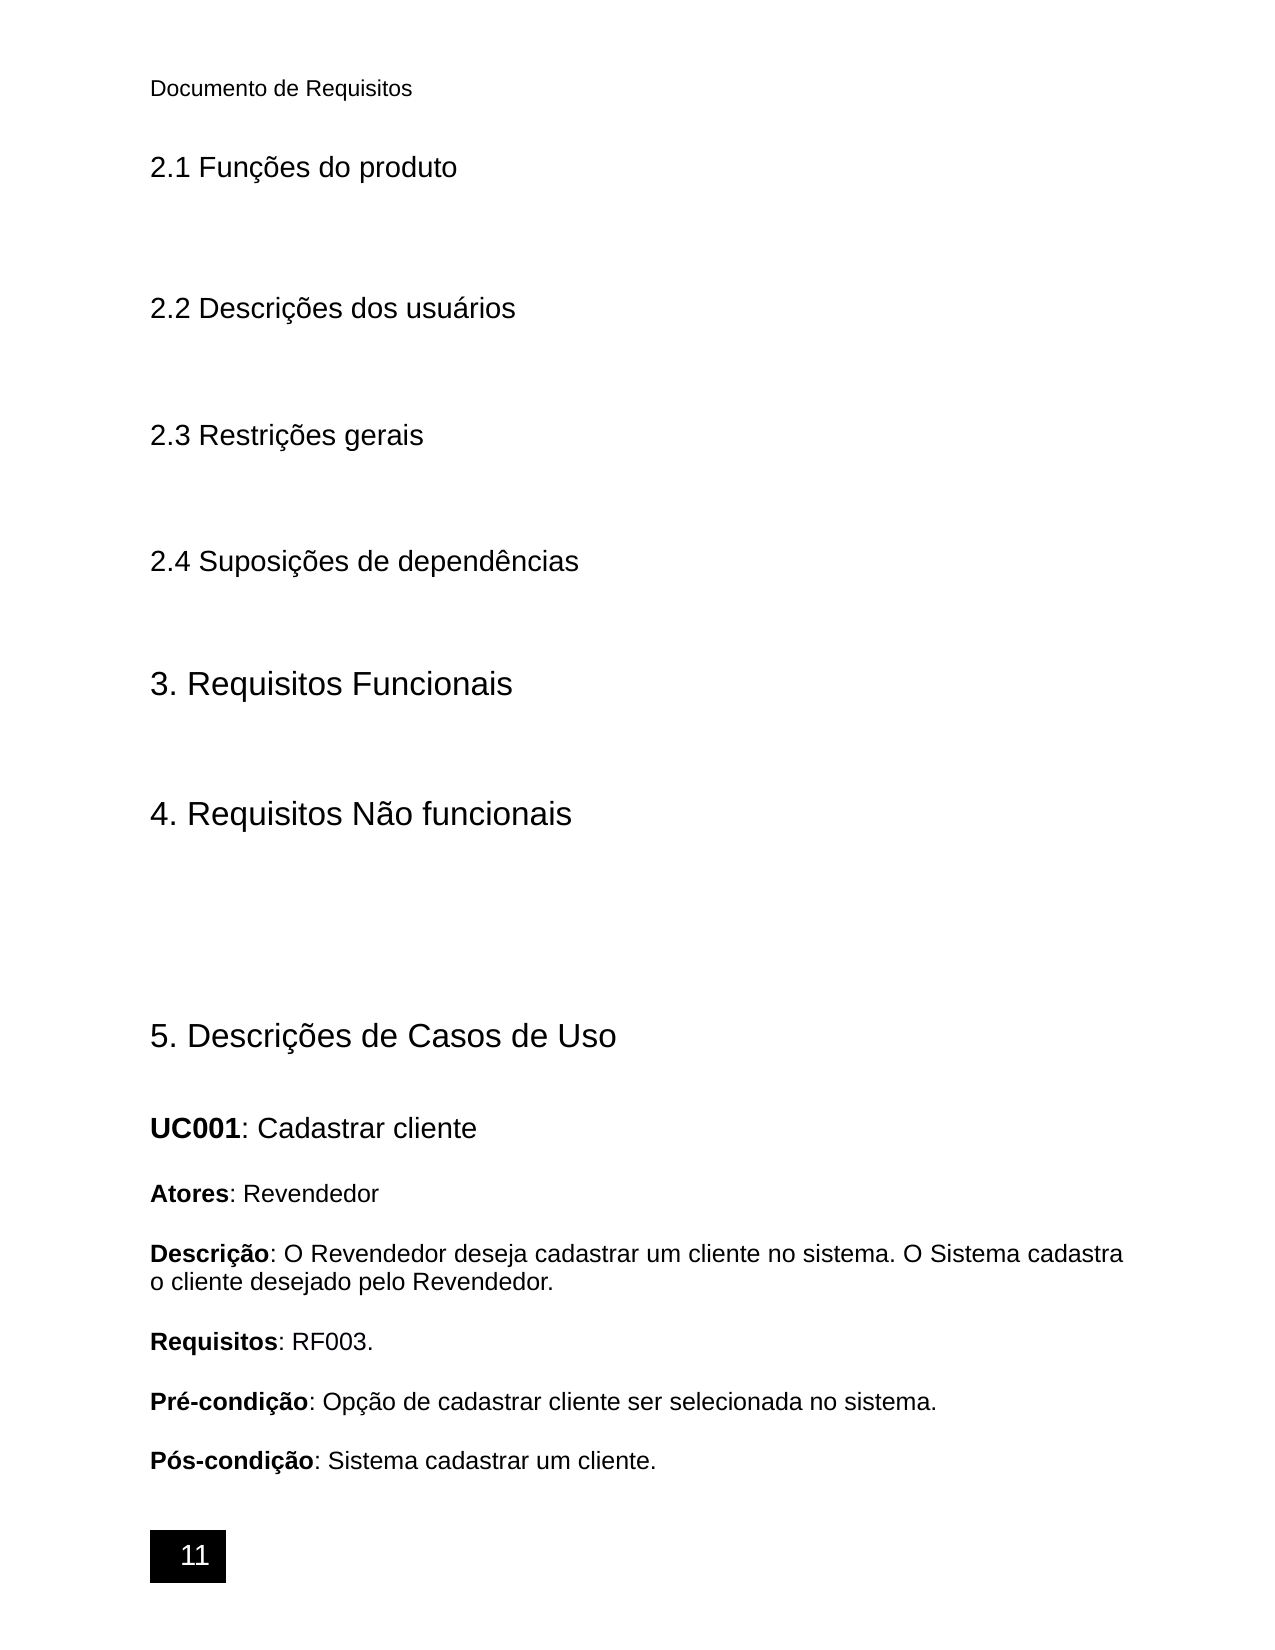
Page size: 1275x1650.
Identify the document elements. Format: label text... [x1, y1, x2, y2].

text Pré-condição: Opção de cadastrar cliente ser selecionada no sistema. [150, 1386, 1125, 1415]
text Atores: Revendedor [150, 1179, 1125, 1208]
subtitle 2.3 Restrições gerais [150, 417, 1125, 451]
text Requisitos: RF003. [150, 1327, 1125, 1356]
text Descrição: O Revendedor deseja cadastrar um cliente no sistema. O Sistema cadastra o cliente desejado pelo Revendedor. [150, 1238, 1125, 1296]
subtitle 4. Requisitos Não funcionais [150, 794, 1125, 833]
text Pós-condição: Sistema cadastrar um cliente. [150, 1446, 1125, 1475]
subtitle UC001: Cadastrar cliente [150, 1111, 1125, 1144]
subtitle 2.1 Funções do produto [150, 150, 1125, 183]
subtitle 5. Descrições de Casos de Uso [150, 1016, 1125, 1054]
subtitle 2.2 Descrições dos usuários [150, 291, 1125, 324]
subtitle 3. Requisitos Funcionais [150, 664, 1125, 703]
subtitle 2.4 Suposições de dependências [150, 544, 1125, 578]
